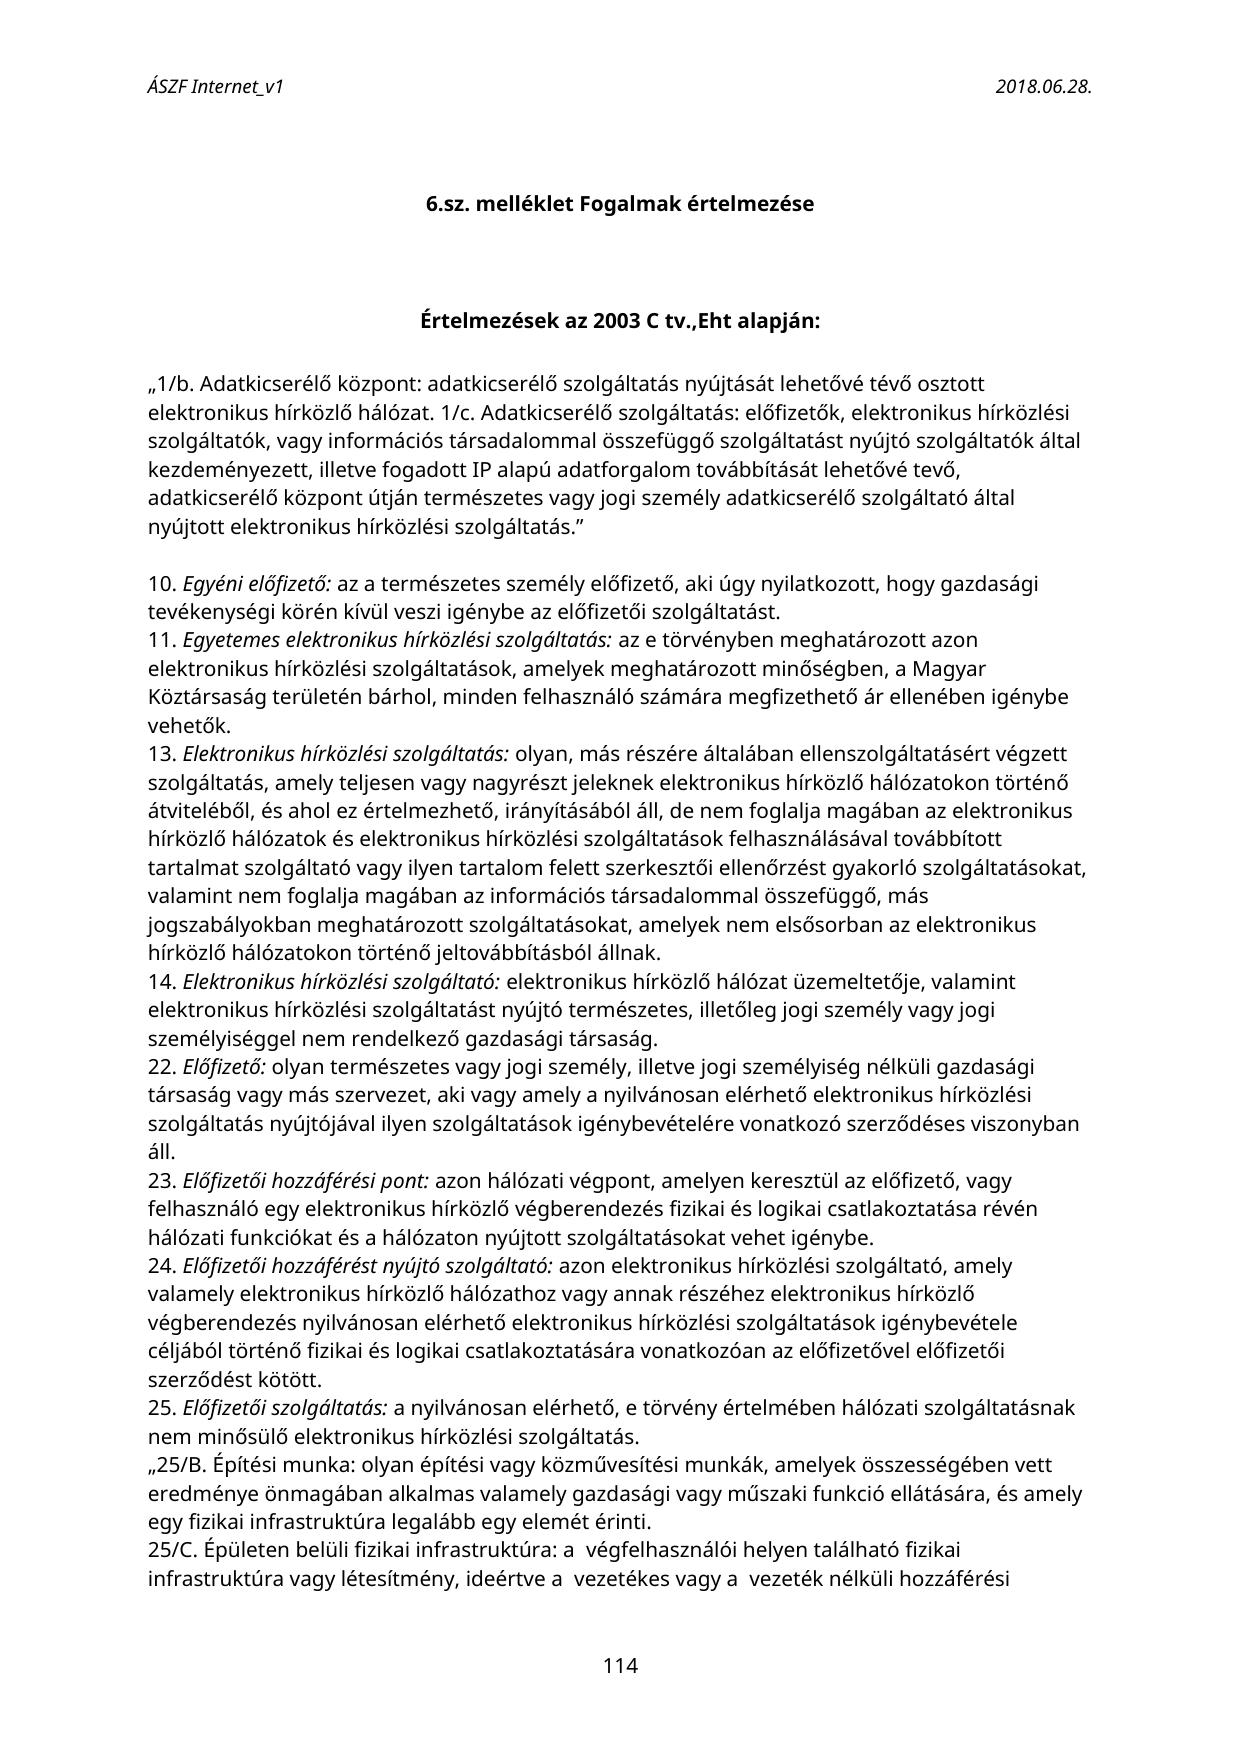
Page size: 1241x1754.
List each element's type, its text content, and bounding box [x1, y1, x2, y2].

text 25/C. Épületen belüli fizikai infrastruktúra: a végfelhasználói helyen található fizikai infrastruktúra vagy létesítmény, ideértve a vezetékes vagy a vezeték nélküli hozzáférési [148, 1536, 1092, 1592]
text 14. Elektronikus hírközlési szolgáltató: elektronikus hírközlő hálózat üzemeltetője, valamint elektronikus hírközlési szolgáltatást nyújtó természetes, illetőleg jogi személy vagy jogi személyiséggel nem rendelkező gazdasági társaság. [148, 967, 1092, 1052]
text „25/B. Építési munka: olyan építési vagy közművesítési munkák, amelyek összességében vett eredménye önmagában alkalmas valamely gazdasági vagy műszaki funkció ellátására, és amely egy fizikai infrastruktúra legalább egy elemét érinti. [148, 1450, 1092, 1536]
text 13. Elektronikus hírközlési szolgáltatás: olyan, más részére általában ellenszolgáltatásért végzett szolgáltatás, amely teljesen vagy nagyrészt jeleknek elektronikus hírközlő hálózatokon történő átviteléből, és ahol ez értelmezhető, irányításából áll, de nem foglalja magában az elektronikus hírközlő hálózatok és elektronikus hírközlési szolgáltatások felhasználásával továbbított tartalmat szolgáltató vagy ilyen tartalom felett szerkesztői ellenőrzést gyakorló szolgáltatásokat, valamint nem foglalja magában az információs társadalommal összefüggő, más jogszabályokban meghatározott szolgáltatásokat, amelyek nem elsősorban az elektronikus hírközlő hálózatokon történő jeltovábbításból állnak. [148, 739, 1092, 967]
text 25. Előfizetői szolgáltatás: a nyilvánosan elérhető, e törvény értelmében hálózati szolgáltatásnak nem minősülő elektronikus hírközlési szolgáltatás. [148, 1393, 1092, 1450]
subtitle 6.sz. melléklet Fogalmak értelmezése [148, 189, 1092, 218]
text 23. Előfizetői hozzáférési pont: azon hálózati végpont, amelyen keresztül az előfizető, vagy felhasználó egy elektronikus hírközlő végberendezés fizikai és logikai csatlakoztatása révén hálózati funkciókat és a hálózaton nyújtott szolgáltatásokat vehet igénybe. [148, 1166, 1092, 1251]
text „1/b. Adatkicserélő központ: adatkicserélő szolgáltatás nyújtását lehetővé tévő osztott elektronikus hírközlő hálózat. 1/c. Adatkicserélő szolgáltatás: előfizetők, elektronikus hírközlési szolgáltatók, vagy információs társadalommal összefüggő szolgáltatást nyújtó szolgáltatók által kezdeményezett, illetve fogadott IP alapú adatforgalom továbbítását lehetővé tevő, adatkicserélő központ útján természetes vagy jogi személy adatkicserélő szolgáltató által nyújtott elektronikus hírközlési szolgáltatás.” [148, 369, 1092, 540]
text 11. Egyetemes elektronikus hírközlési szolgáltatás: az e törvényben meghatározott azon elektronikus hírközlési szolgáltatások, amelyek meghatározott minőségben, a Magyar Köztársaság területén bárhol, minden felhasználó számára megfizethető ár ellenében igénybe vehetők. [148, 626, 1092, 739]
text 24. Előfizetői hozzáférést nyújtó szolgáltató: azon elektronikus hírközlési szolgáltató, amely valamely elektronikus hírközlő hálózathoz vagy annak részéhez elektronikus hírközlő végberendezés nyilvánosan elérhető elektronikus hírközlési szolgáltatások igénybevétele céljából történő fizikai és logikai csatlakoztatására vonatkozóan az előfizetővel előfizetői szerződést kötött. [148, 1251, 1092, 1393]
text 10. Egyéni előfizető: az a természetes személy előfizető, aki úgy nyilatkozott, hogy gazdasági tevékenységi körén kívül veszi igénybe az előfizetői szolgáltatást. [148, 569, 1092, 626]
text 22. Előfizető: olyan természetes vagy jogi személy, illetve jogi személyiség nélküli gazdasági társaság vagy más szervezet, aki vagy amely a nyilvánosan elérhető elektronikus hírközlési szolgáltatás nyújtójával ilyen szolgáltatások igénybevételére vonatkozó szerződéses viszonyban áll. [148, 1052, 1092, 1166]
subtitle Értelmezések az 2003 C tv.,Eht alapján: [148, 306, 1092, 334]
